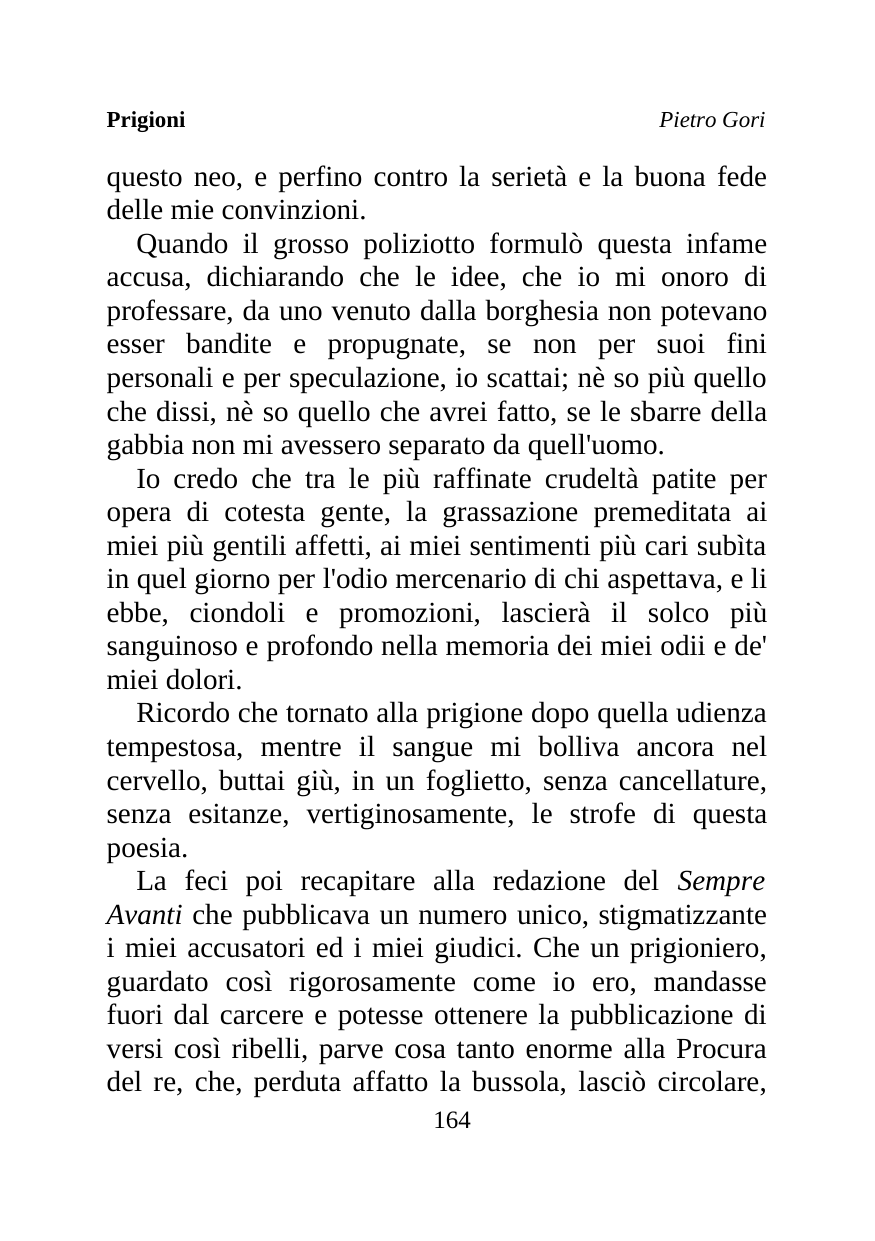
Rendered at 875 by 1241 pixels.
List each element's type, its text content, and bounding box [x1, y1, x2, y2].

text Quando il grosso poliziotto formulò questa infame accusa, dichiarando che le idee, che io mi onoro di professare, da uno venuto dalla borghesia non potevano esser bandite e propugnate, se non per suoi fini personali e per speculazione, io scattai; nè so più quello che dissi, nè so quello che avrei fatto, se le sbarre della gabbia non mi avessero separato da quell'uomo. [106, 226, 768, 461]
text questo neo, e perfino contro la serietà e la buona fede delle mie convinzioni. [106, 159, 768, 226]
text Ricordo che tornato alla prigione dopo quella udienza tempestosa, mentre il sangue mi bolliva ancora nel cervello, buttai giù, in un foglietto, senza cancellature, senza esitanze, vertiginosamente, le strofe di questa poesia. [106, 696, 768, 863]
text La feci poi recapitare alla redazione del Sempre Avanti che pubblicava un numero unico, stigmatizzante i miei accusatori ed i miei giudici. Che un prigioniero, guardato così rigorosamente come io ero, mandasse fuori dal carcere e potesse ottenere la pubblicazione di versi così ribelli, parve cosa tanto enorme alla Procura del re, che, perduta affatto la bussola, lasciò circolare, [106, 863, 768, 1098]
text Io credo che tra le più raffinate crudeltà patite per opera di cotesta gente, la grassazione premeditata ai miei più gentili affetti, ai miei sentimenti più cari subìta in quel giorno per l'odio mercenario di chi aspettava, e li ebbe, ciondoli e promozioni, lascierà il solco più sanguinoso e profondo nella memoria dei miei odii e de' miei dolori. [106, 461, 768, 696]
